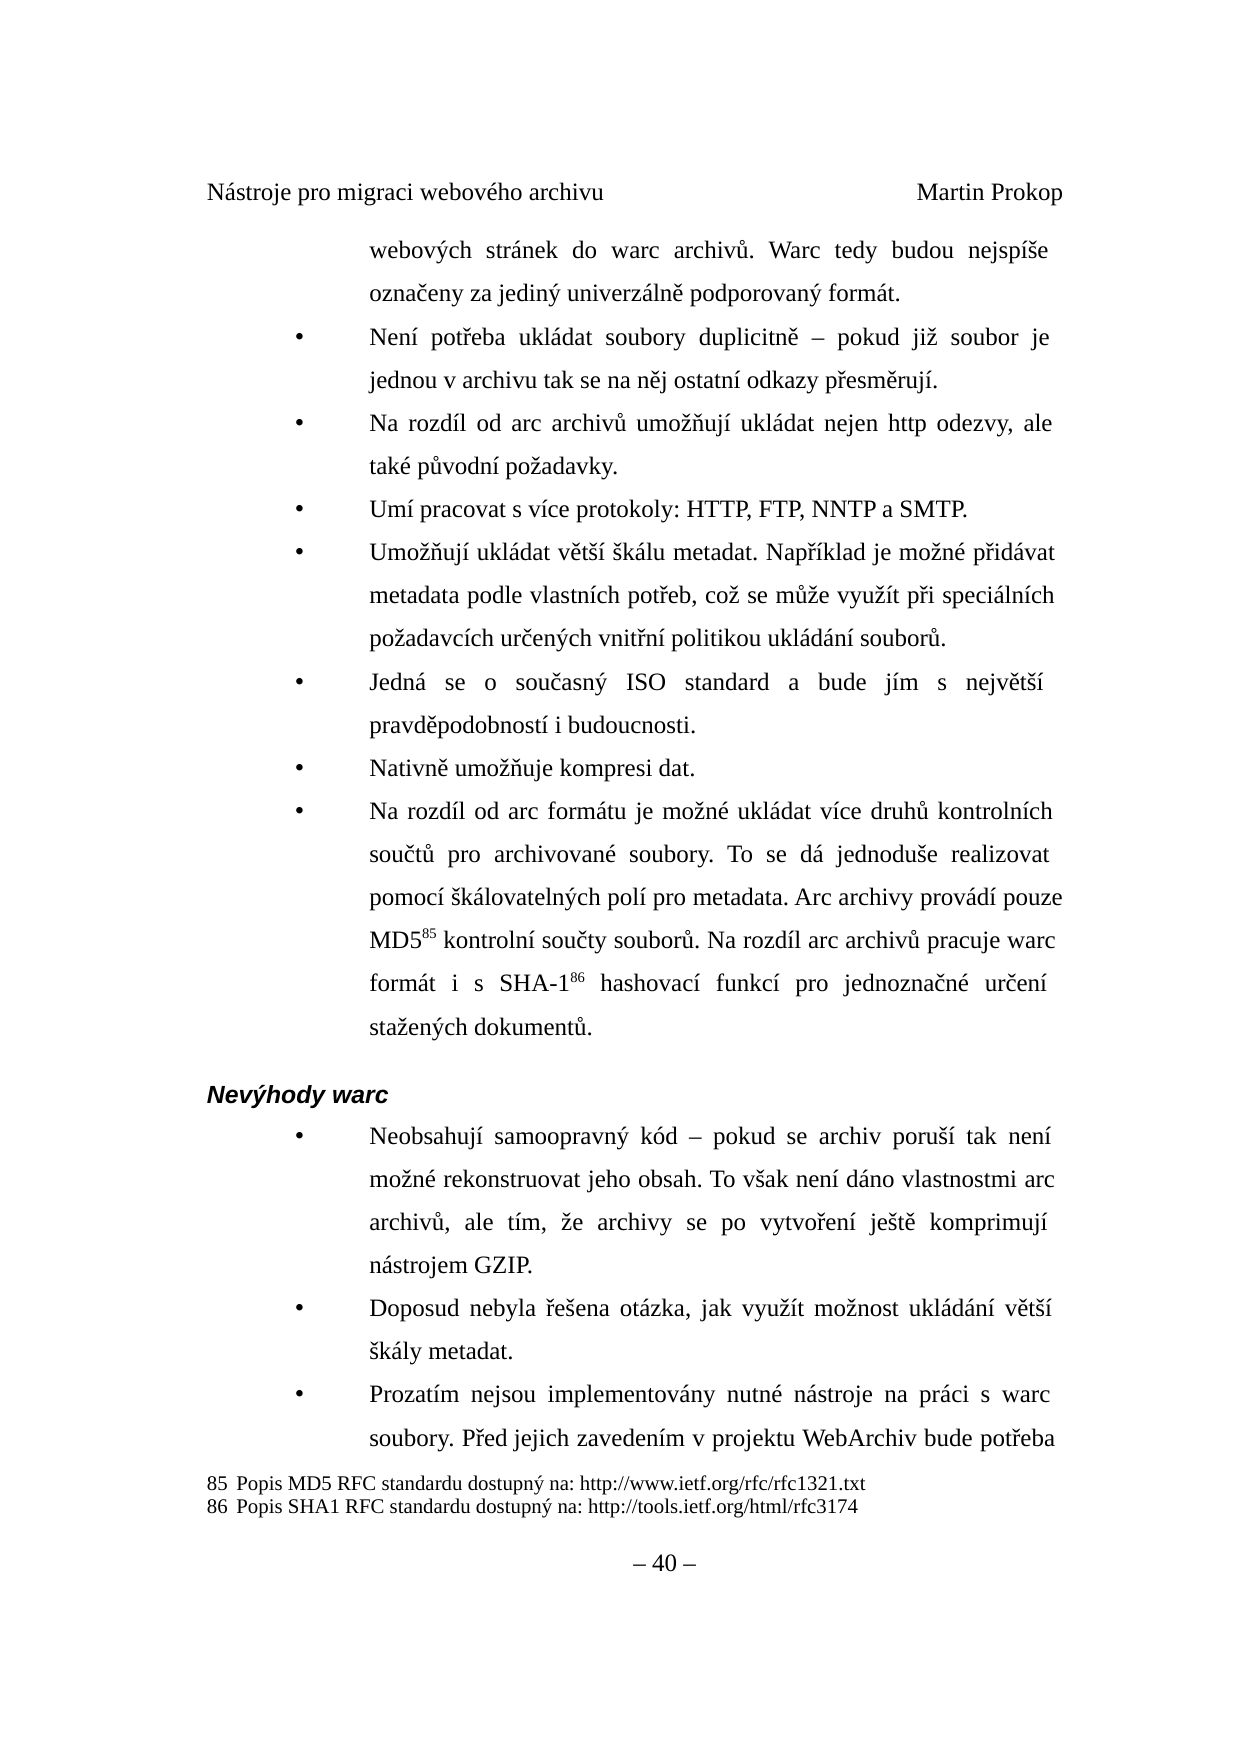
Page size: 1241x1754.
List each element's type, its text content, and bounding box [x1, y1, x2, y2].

list Umí pracovat s více protokoly: HTTP, FTP, NNTP a SMTP. [295, 494, 1063, 523]
list Nativně umožňuje kompresi dat. [295, 753, 1063, 782]
list Není potřeba ukládat soubory duplicitně – pokud již soubor je jednou v archivu tak se na něj ostatní odkazy přesměrují. [295, 322, 1063, 393]
list Na rozdíl od arc archivů umožňují ukládat nejen http odezvy, ale také původní požadavky. [295, 408, 1063, 480]
list Umožňují ukládat větší škálu metadat. Například je možné přidávat metadata podle vlastních potřeb, což se může využít při speciálních požadavcích určených vnitřní politikou ukládání souborů. [295, 537, 1063, 652]
list Popis SHA1 RFC standardu dostupný na: http://tools.ietf.org/html/rfc3174 [207, 1494, 1063, 1518]
list Jedná se o současný ISO standard a bude jím s největší pravděpodobností i budoucnosti. [295, 667, 1063, 738]
list Neobsahují samoopravný kód – pokud se archiv poruší tak není možné rekonstruovat jeho obsah. To však není dáno vlastnostmi arc archivů, ale tím, že archivy se po vytvoření ještě komprimují nástrojem GZIP. [295, 1121, 1063, 1279]
list Doposud nebyla řešena otázka, jak využít možnost ukládání větší škály metadat. [295, 1293, 1063, 1365]
list Prozatím nejsou implementovány nutné nástroje na práci s warc soubory. Před jejich zavedením v projektu WebArchiv bude potřeba [295, 1379, 1063, 1451]
list Na rozdíl od arc formátu je možné ukládat více druhů kontrolních součtů pro archivované soubory. To se dá jednoduše realizovat pomocí škálovatelných polí pro metadata. Arc archivy provádí pouze MD5 kontrolní součty souborů. Na rozdíl arc archivů pracuje warc formát i s SHA-1 hashovací funkcí pro jednoznačné určení stažených dokumentů. [295, 796, 1063, 1040]
subtitle Nevýhody warc [207, 1080, 1063, 1108]
list webových stránek do warc archivů. Warc tedy budou nejspíše označeny za jediný univerzálně podporovaný formát. [295, 235, 1063, 307]
list Popis MD5 RFC standardu dostupný na: http://www.ietf.org/rfc/rfc1321.txt [207, 1470, 1063, 1494]
